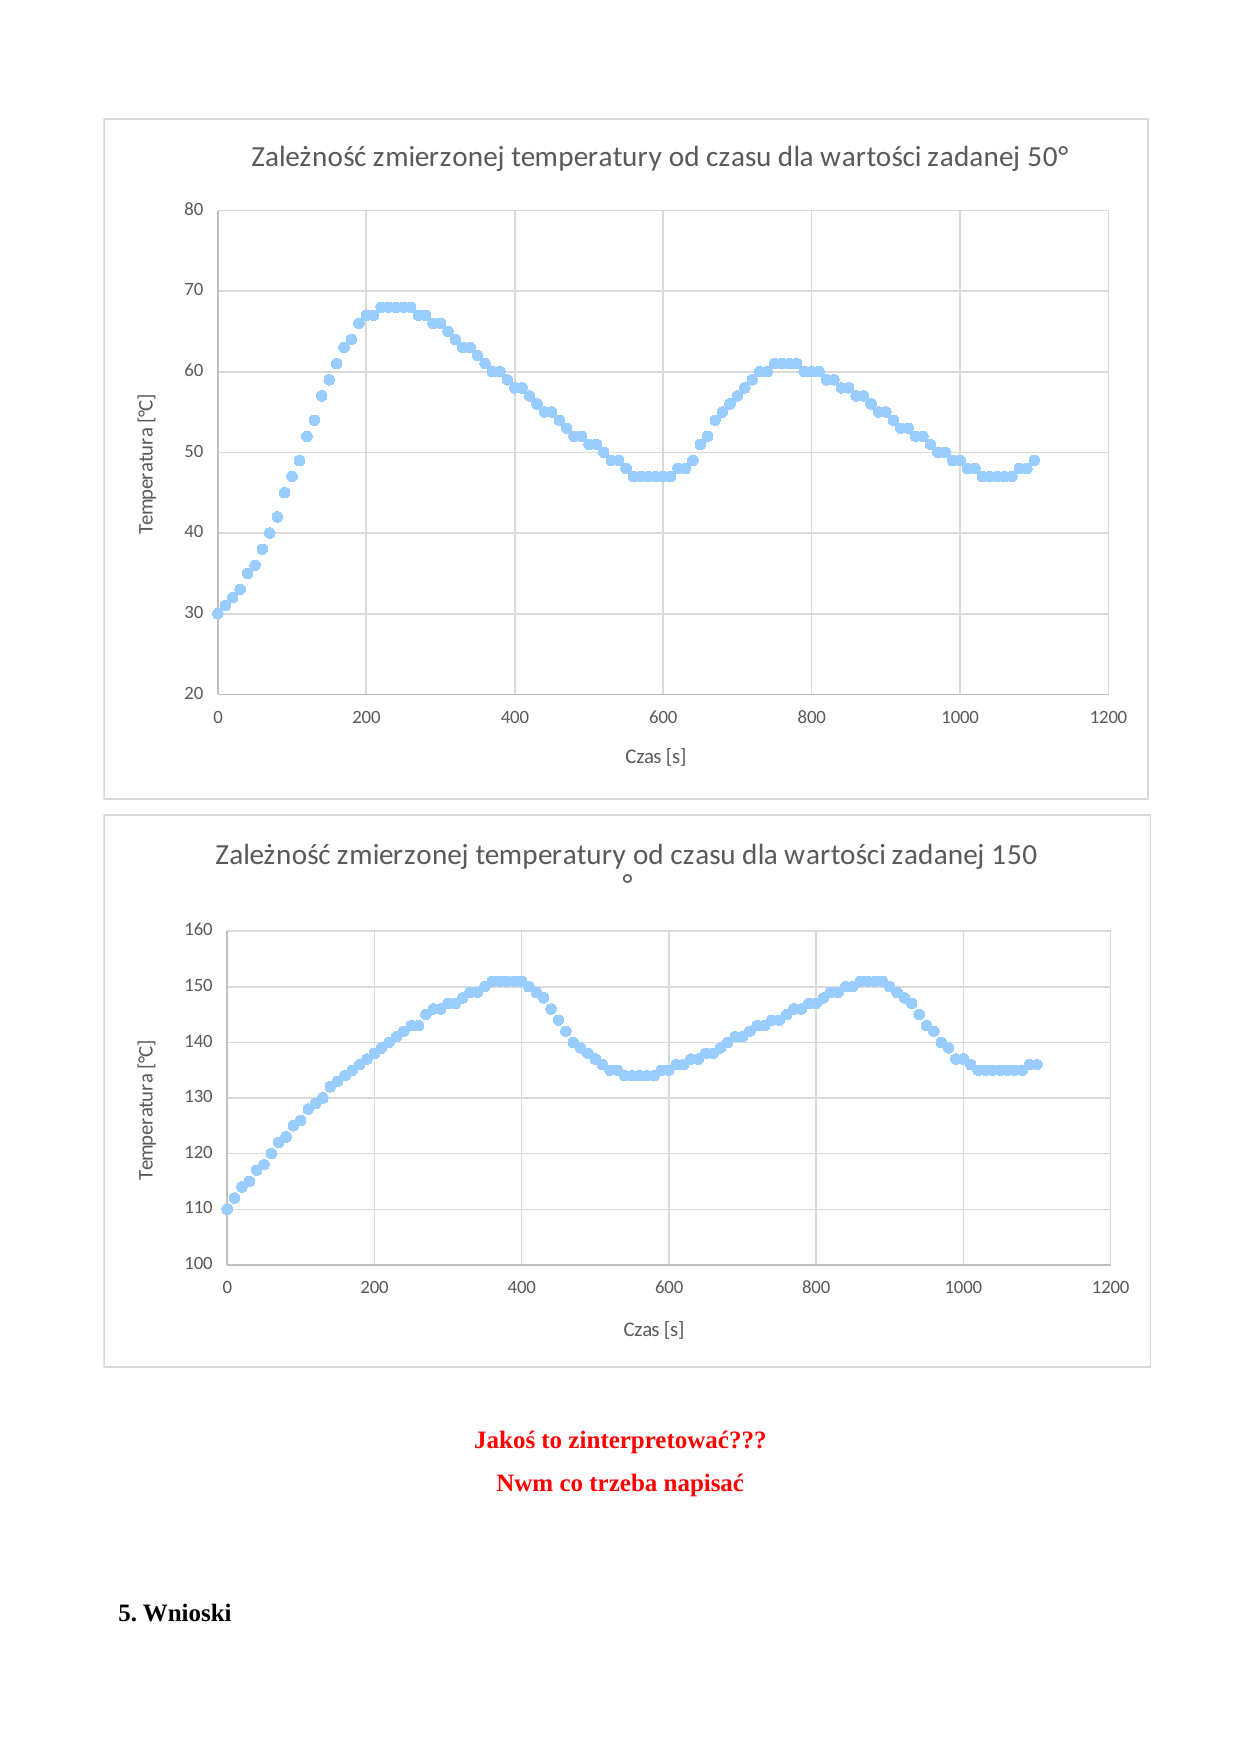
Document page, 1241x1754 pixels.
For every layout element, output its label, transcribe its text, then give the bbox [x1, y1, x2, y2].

text Jakoś to zinterpretować??? [118, 1425, 1122, 1454]
text Nwm co trzeba napisać [118, 1468, 1122, 1497]
text 5. Wnioski [118, 1598, 1122, 1627]
